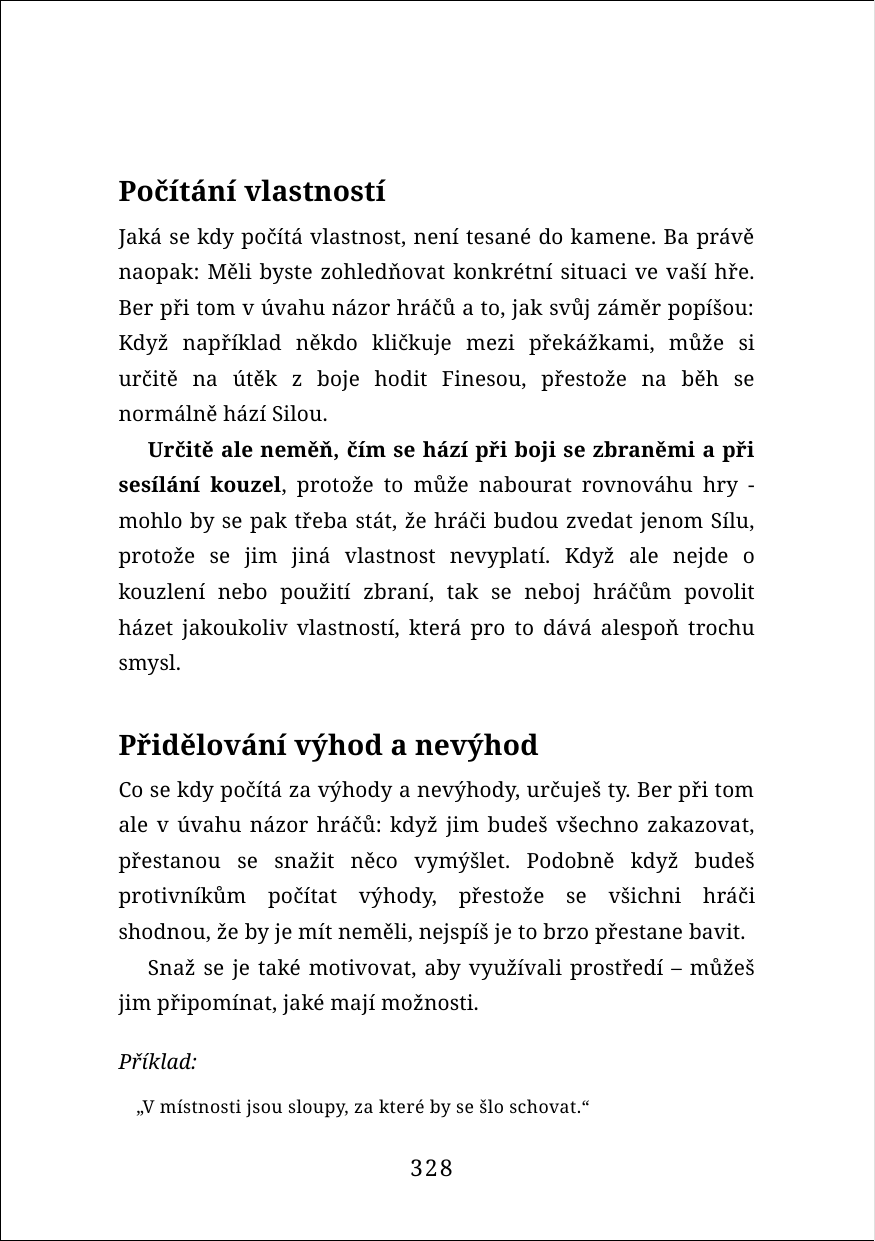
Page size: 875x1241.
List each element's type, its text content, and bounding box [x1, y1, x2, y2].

text Příklad: [118, 1047, 756, 1076]
text Co se kdy počítá za výhody a nevýhody, určuješ ty. Ber při tom ale v úvahu názor hráčů: když jim budeš všechno zakazovat, přestanou se snažit něco vymýšlet. Podobně když budeš protivníkům počítat výhody, přestože se všichni hráči shodnou, že by je mít neměli, nejspíš je to brzo přestane bavit. Snaž se je také motivovat, aby využívali prostředí – můžeš jim připomínat, jaké mají možnosti. [118, 775, 756, 1017]
text „V místnosti jsou sloupy, za které by se šlo schovat.“ [136, 1095, 756, 1119]
subtitle Počítání vlastností [118, 172, 756, 210]
subtitle Přidělování výhod a nevýhod [118, 725, 756, 763]
text Jaká se kdy počítá vlastnost, není tesané do kamene. Ba právě naopak: Měli byste zohledňovat konkrétní situaci ve vaší hře. Ber při tom v úvahu názor hráčů a to, jak svůj záměr popíšou: Když například někdo kličkuje mezi překážkami, může si určitě na útěk z boje hodit Finesou, přestože na běh se normálně hází Silou. Určitě ale neměň, čím se hází při boji se zbraněmi a při sesílání kouzel, protože to může nabourat rovnováhu hry - mohlo by se pak třeba stát, že hráči budou zvedat jenom Sílu, protože se jim jiná vlastnost nevyplatí. Když ale nejde o kouzlení nebo použití zbraní, tak se neboj hráčům povolit házet jakoukoliv vlastností, která pro to dává alespoň trochu smysl. [118, 222, 756, 677]
